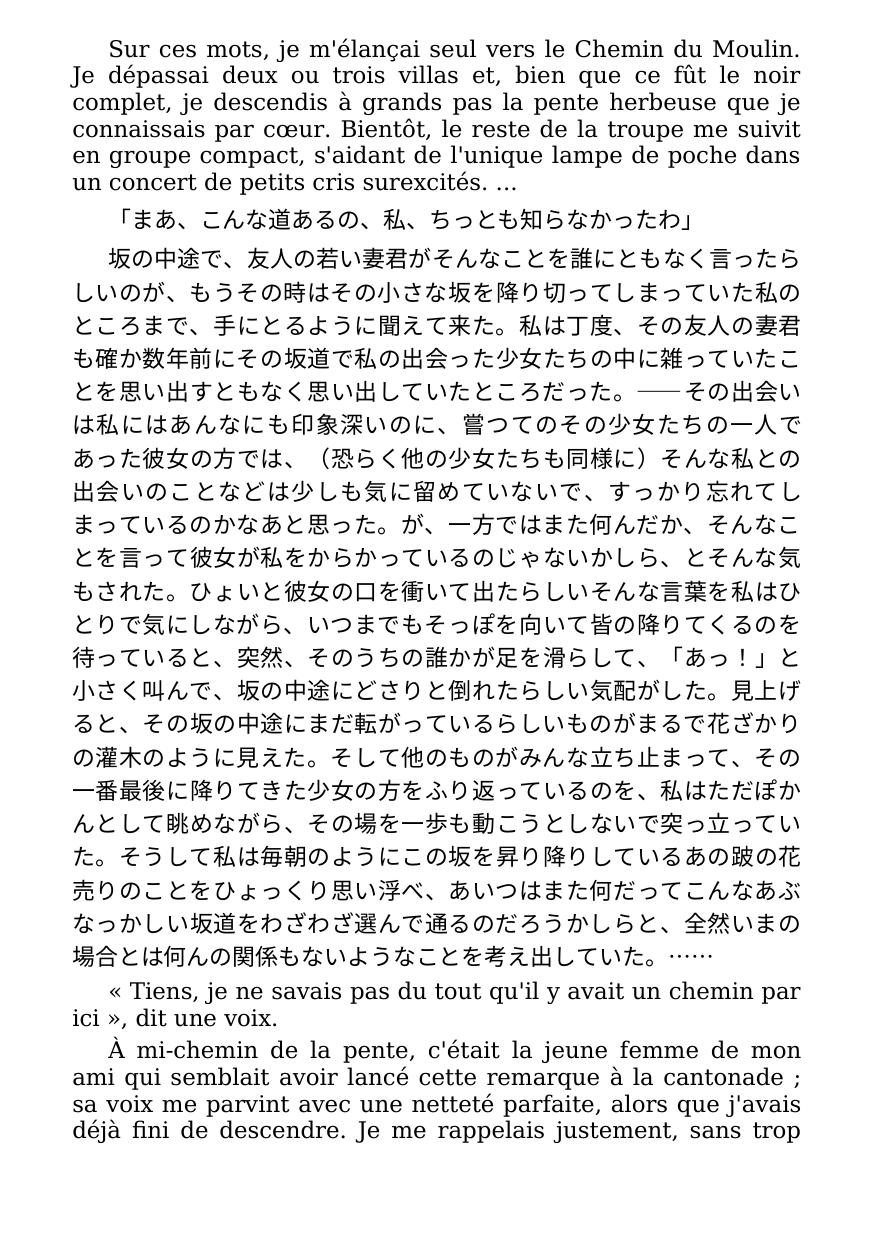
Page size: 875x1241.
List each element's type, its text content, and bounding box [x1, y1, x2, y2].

text 坂の中途で、友人の若い妻君がそんなことを誰にともなく言ったらしいのが、もうその時はその小さな坂を降り切ってしまっていた私のところまで、手にとるように聞えて来た。私は丁度、その友人の妻君も確か数年前にその坂道で私の出会った少女たちの中に雑っていたことを思い出すともなく思い出していたところだった。――その出会いは私にはあんなにも印象深いのに、嘗つてのその少女たちの一人であった彼女の方では、（恐らく他の少女たちも同様に）そんな私との出会いのことなどは少しも気に留めていないで、すっかり忘れてしまっているのかなあと思った。が、一方ではまた何んだか、そんなことを言って彼女が私をからかっているのじゃないかしら、とそんな気もされた。ひょいと彼女の口を衝いて出たらしいそんな言葉を私はひとりで気にしながら、いつまでもそっぽを向いて皆の降りてくるのを待っていると、突然、そのうちの誰かが足を滑らして、「あっ！」と小さく叫んで、坂の中途にどさりと倒れたらしい気配がした。見上げると、その坂の中途にまだ転がっているらしいものがまるで花ざかりの灌木のように見えた。そして他のものがみんな立ち止まって、その一番最後に降りてきた少女の方をふり返っているのを、私はただぽかんとして眺めながら、その場を一歩も動こうとしないで突っ立っていた。そうして私は毎朝のようにこの坂を昇り降りしているあの跛の花売りのことをひょっくり思い浮べ、あいつはまた何だってこんなあぶなっかしい坂道をわざわざ選んで通るのだろうかしらと、全然いまの場合とは何んの関係もないようなことを考え出していた。…… [72, 241, 802, 972]
text « Tiens, je ne savais pas du tout qu'il y avait un chemin par ici », dit une voix. [72, 978, 802, 1031]
text 「まあ、こんな道あるの、私、ちっとも知らなかったわ」 [72, 202, 802, 235]
text Sur ces mots, je m'élançai seul vers le Chemin du Moulin. Je dépassai deux ou trois villas et, bien que ce fût le noir complet, je descendis à grands pas la pente herbeuse que je connaissais par cœur. Bientôt, le reste de la troupe me suivit en groupe compact, s'aidant de l'unique lampe de poche dans un concert de petits cris surexcités. ... [72, 36, 802, 196]
text À mi-chemin de la pente, c'était la jeune femme de mon ami qui semblait avoir lancé cette remarque à la cantonade ; sa voix me parvint avec une netteté parfaite, alors que j'avais déjà fini de descendre. Je me rappelais justement, sans trop [72, 1037, 802, 1144]
